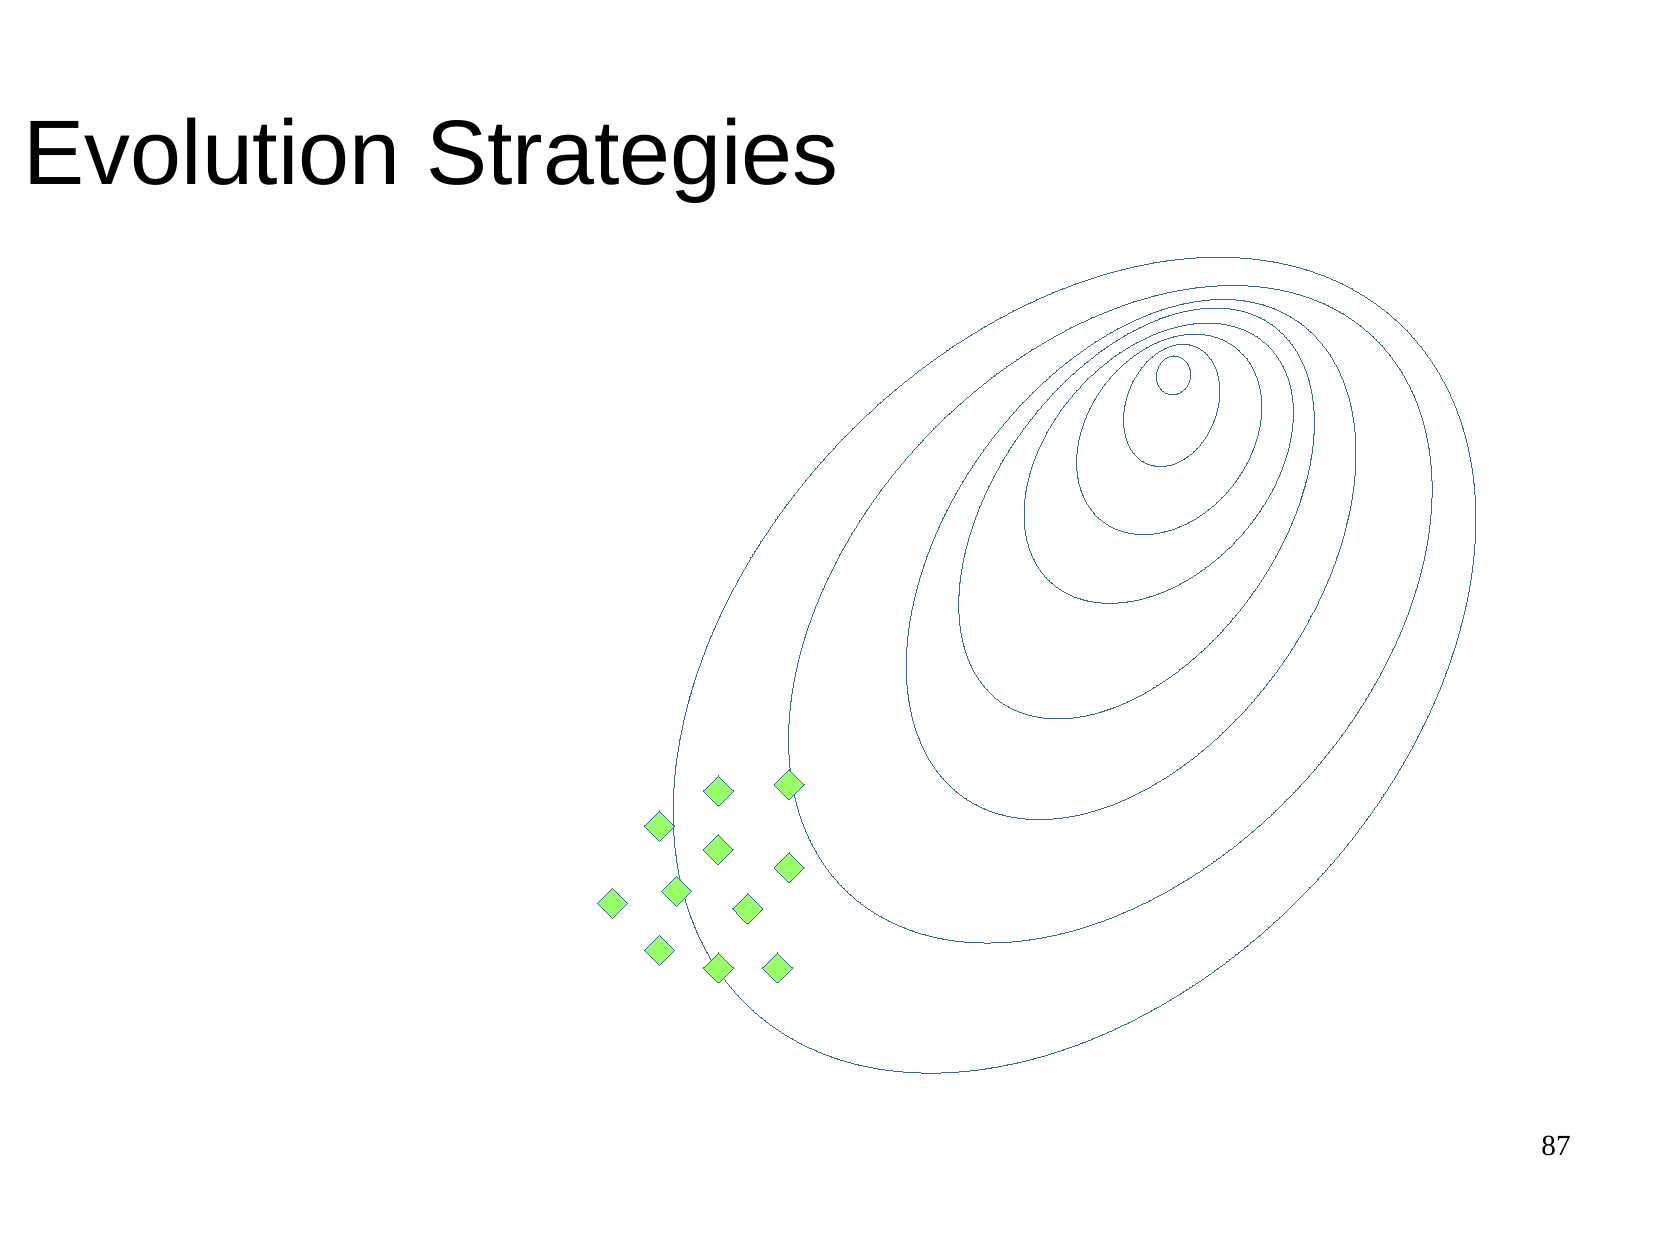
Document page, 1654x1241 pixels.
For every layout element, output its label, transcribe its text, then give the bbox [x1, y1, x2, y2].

text_box [644, 935, 675, 966]
title Evolution Strategies [23, 49, 1512, 257]
text_box [597, 888, 628, 919]
text_box [644, 257, 1476, 1074]
